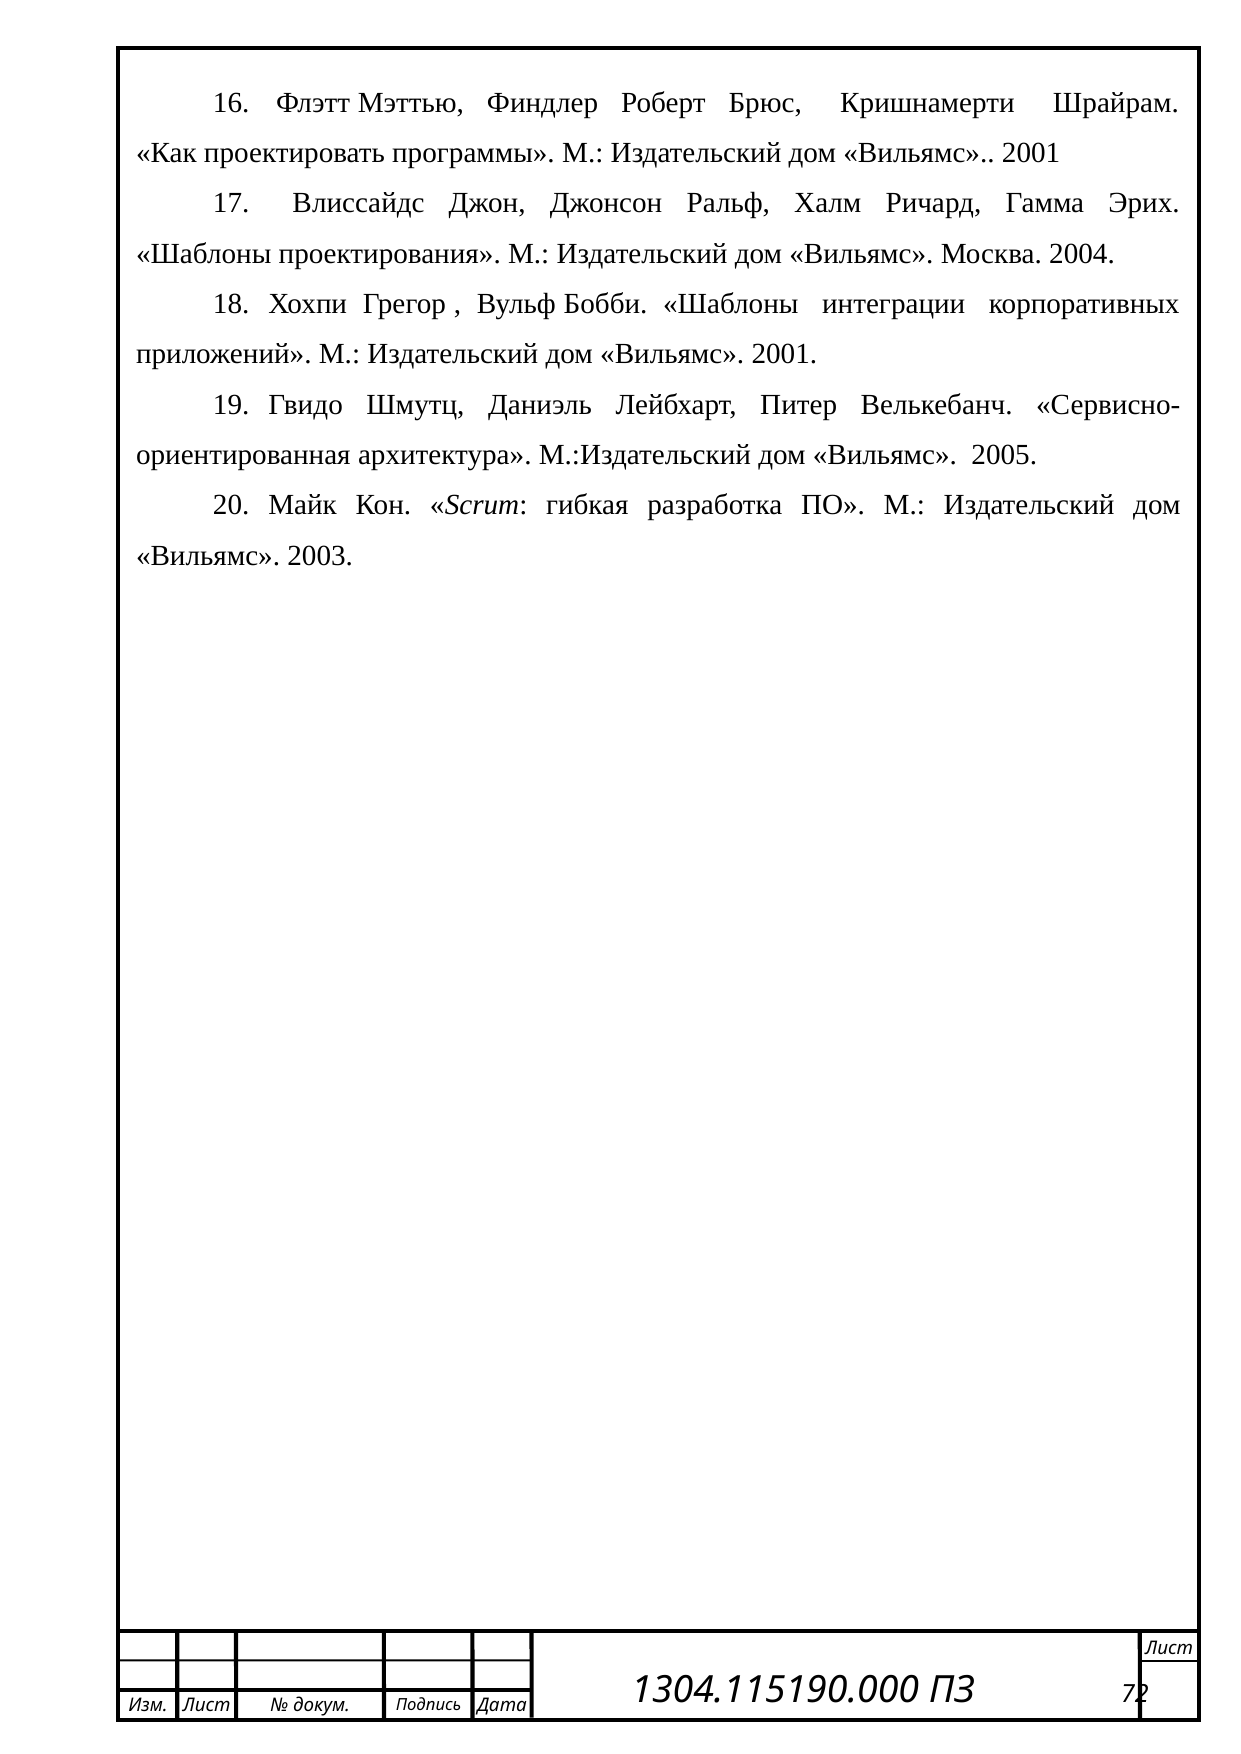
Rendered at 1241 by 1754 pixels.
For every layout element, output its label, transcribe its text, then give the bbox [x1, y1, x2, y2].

list Майк Кон. «Scrum: гибкая разработка ПО». М.: Издательский дом «Вильямс». 2003. [136, 487, 1181, 571]
list Флэтт Мэттью, Финдлер Роберт Брюс, Кришнамерти Шрайрам. «Как проектировать программы». М.: Издательский дом «Вильямс».. 2001 [136, 85, 1181, 169]
list Влиссайдс Джон, Джонсон Ральф, Халм Ричард, Гамма Эрих. «Шаблоны проектирования». М.: Издательский дом «Вильямс». Москва. 2004. [136, 186, 1181, 269]
list Хохпи Грегор , Вульф Бобби. «Шаблоны интеграции корпоративных приложений». М.: Издательский дом «Вильямс». 2001. [136, 286, 1181, 370]
list Гвидо Шмутц, Даниэль Лейбхарт, Питер Велькебанч. «Сервисно-ориентированная архитектура». М.:Издательский дом «Вильямс». 2005. [136, 387, 1181, 471]
